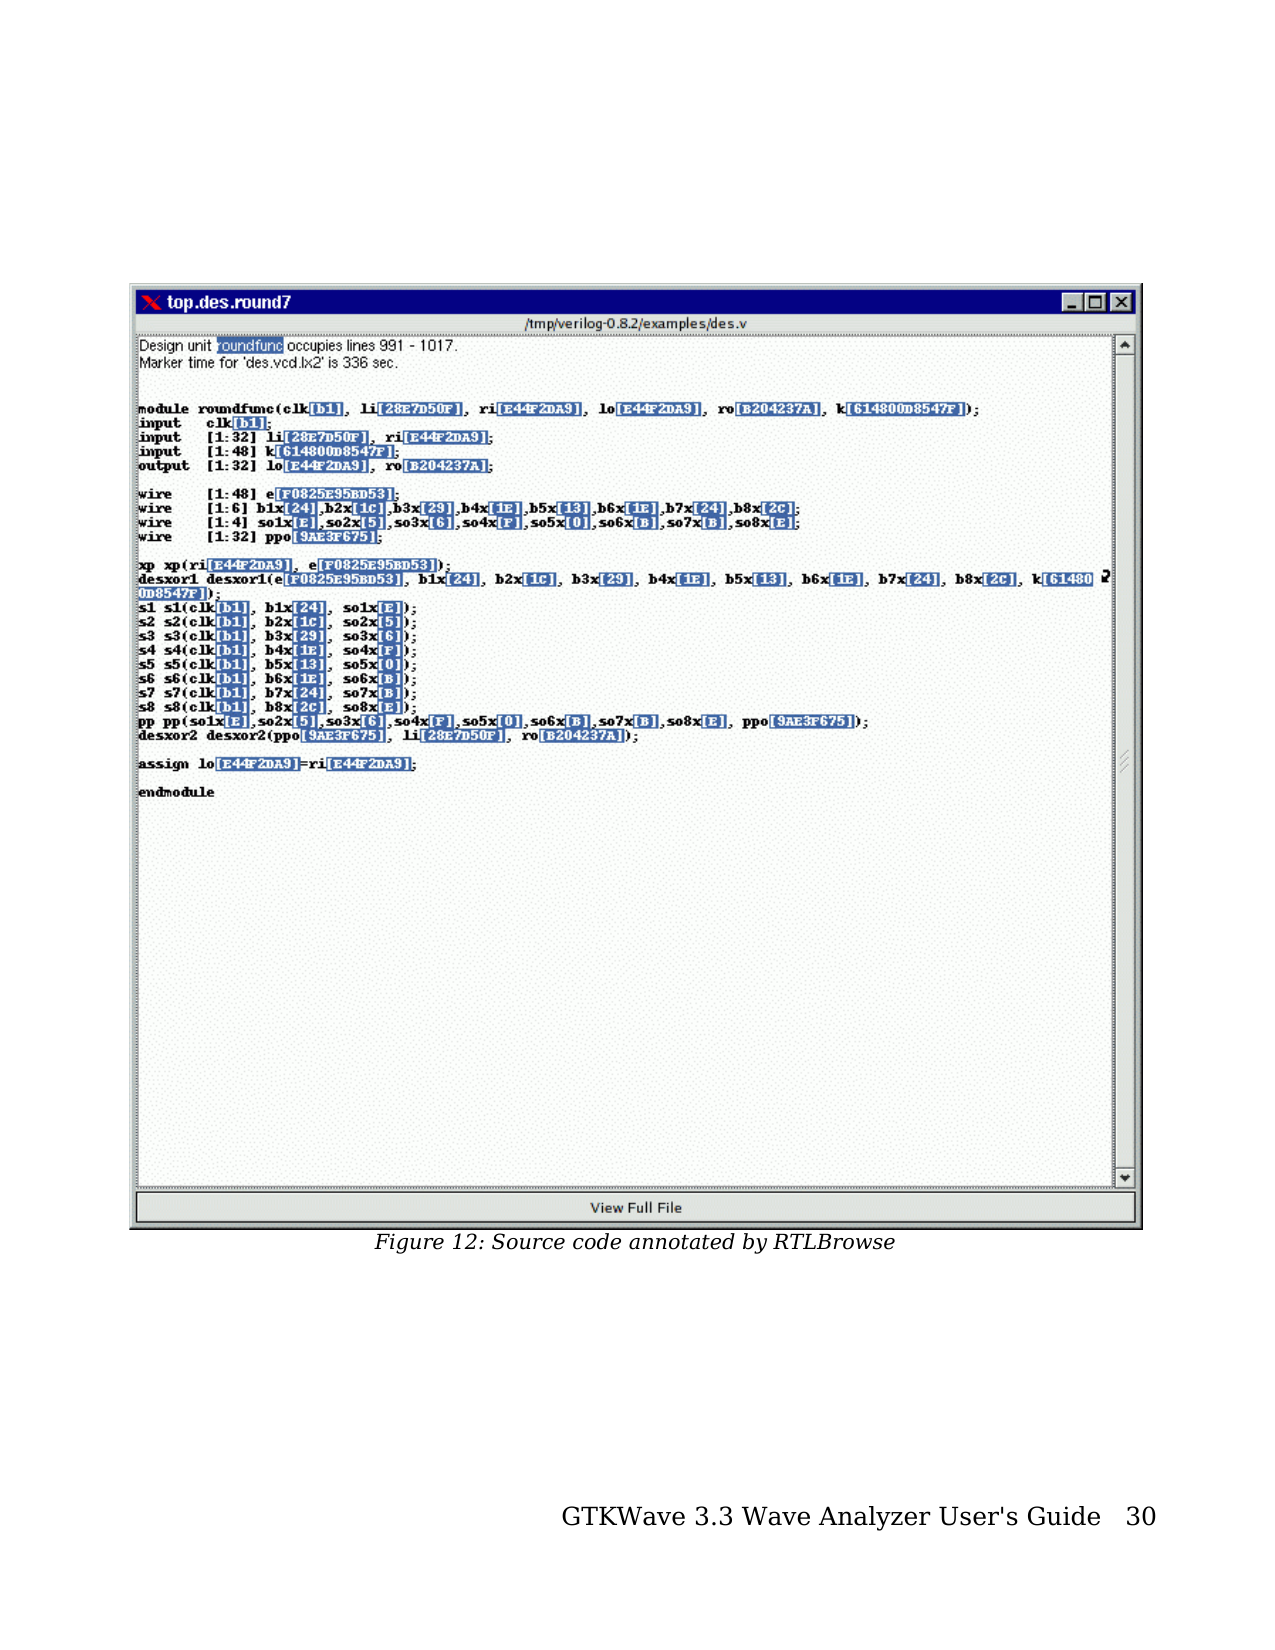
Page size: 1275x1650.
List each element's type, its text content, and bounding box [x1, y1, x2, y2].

text Figure 12: Source code annotated by RTLBrowse [129, 1230, 1143, 1254]
picture [129, 283, 1143, 1230]
